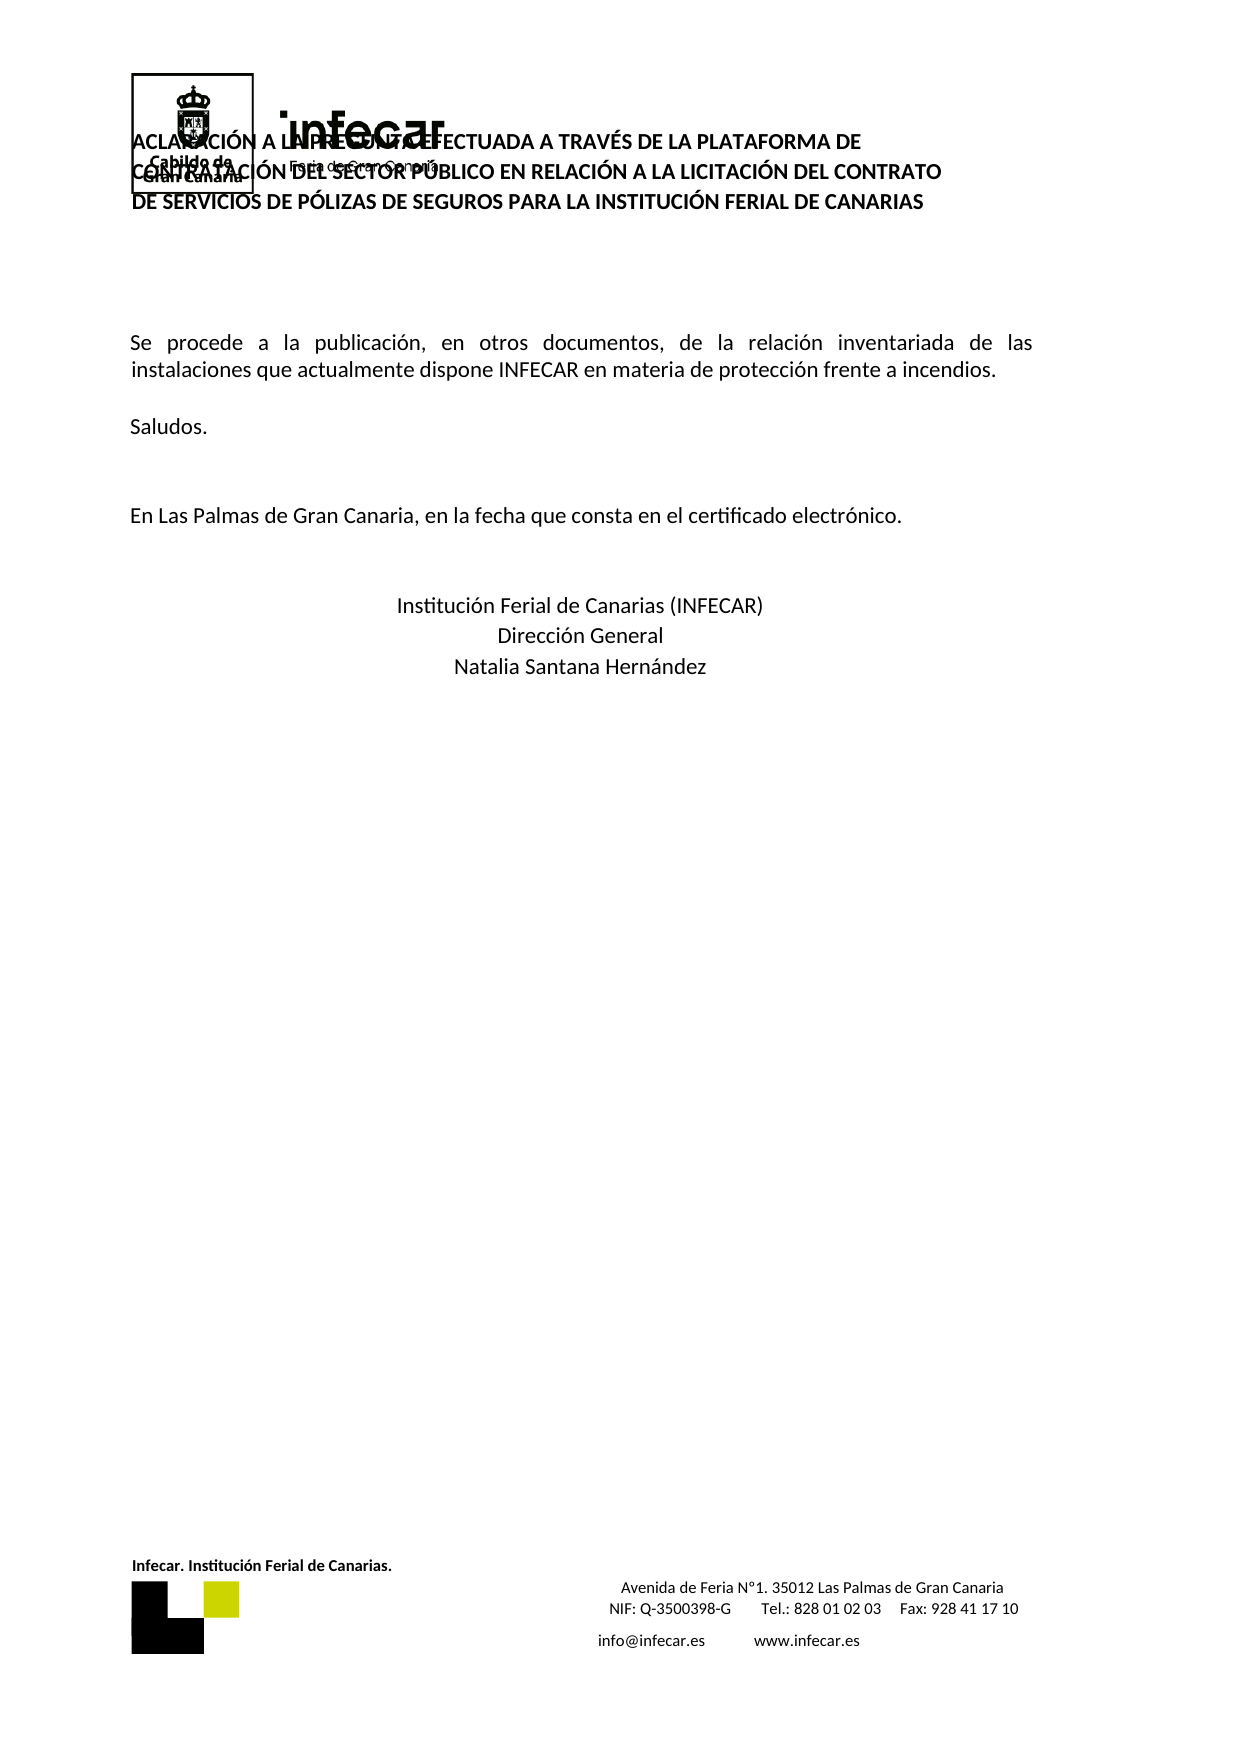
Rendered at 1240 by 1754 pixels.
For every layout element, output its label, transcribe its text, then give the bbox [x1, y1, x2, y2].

text Saludos. [130, 413, 1035, 439]
text En Las Palmas de Gran Canaria, en la fecha que consta en el certificado electrónico. [130, 502, 1035, 529]
text Dirección General [132, 622, 1034, 649]
text Institución Ferial de Canarias (INFECAR) [132, 591, 1034, 619]
text Natalia Santana Hernández [132, 652, 1034, 680]
text Se procede a la publicación, en otros documentos, de la relación inventariada de las instalaciones que actualmente dispone INFECAR en materia de protección frente a incendios. [130, 329, 1035, 383]
